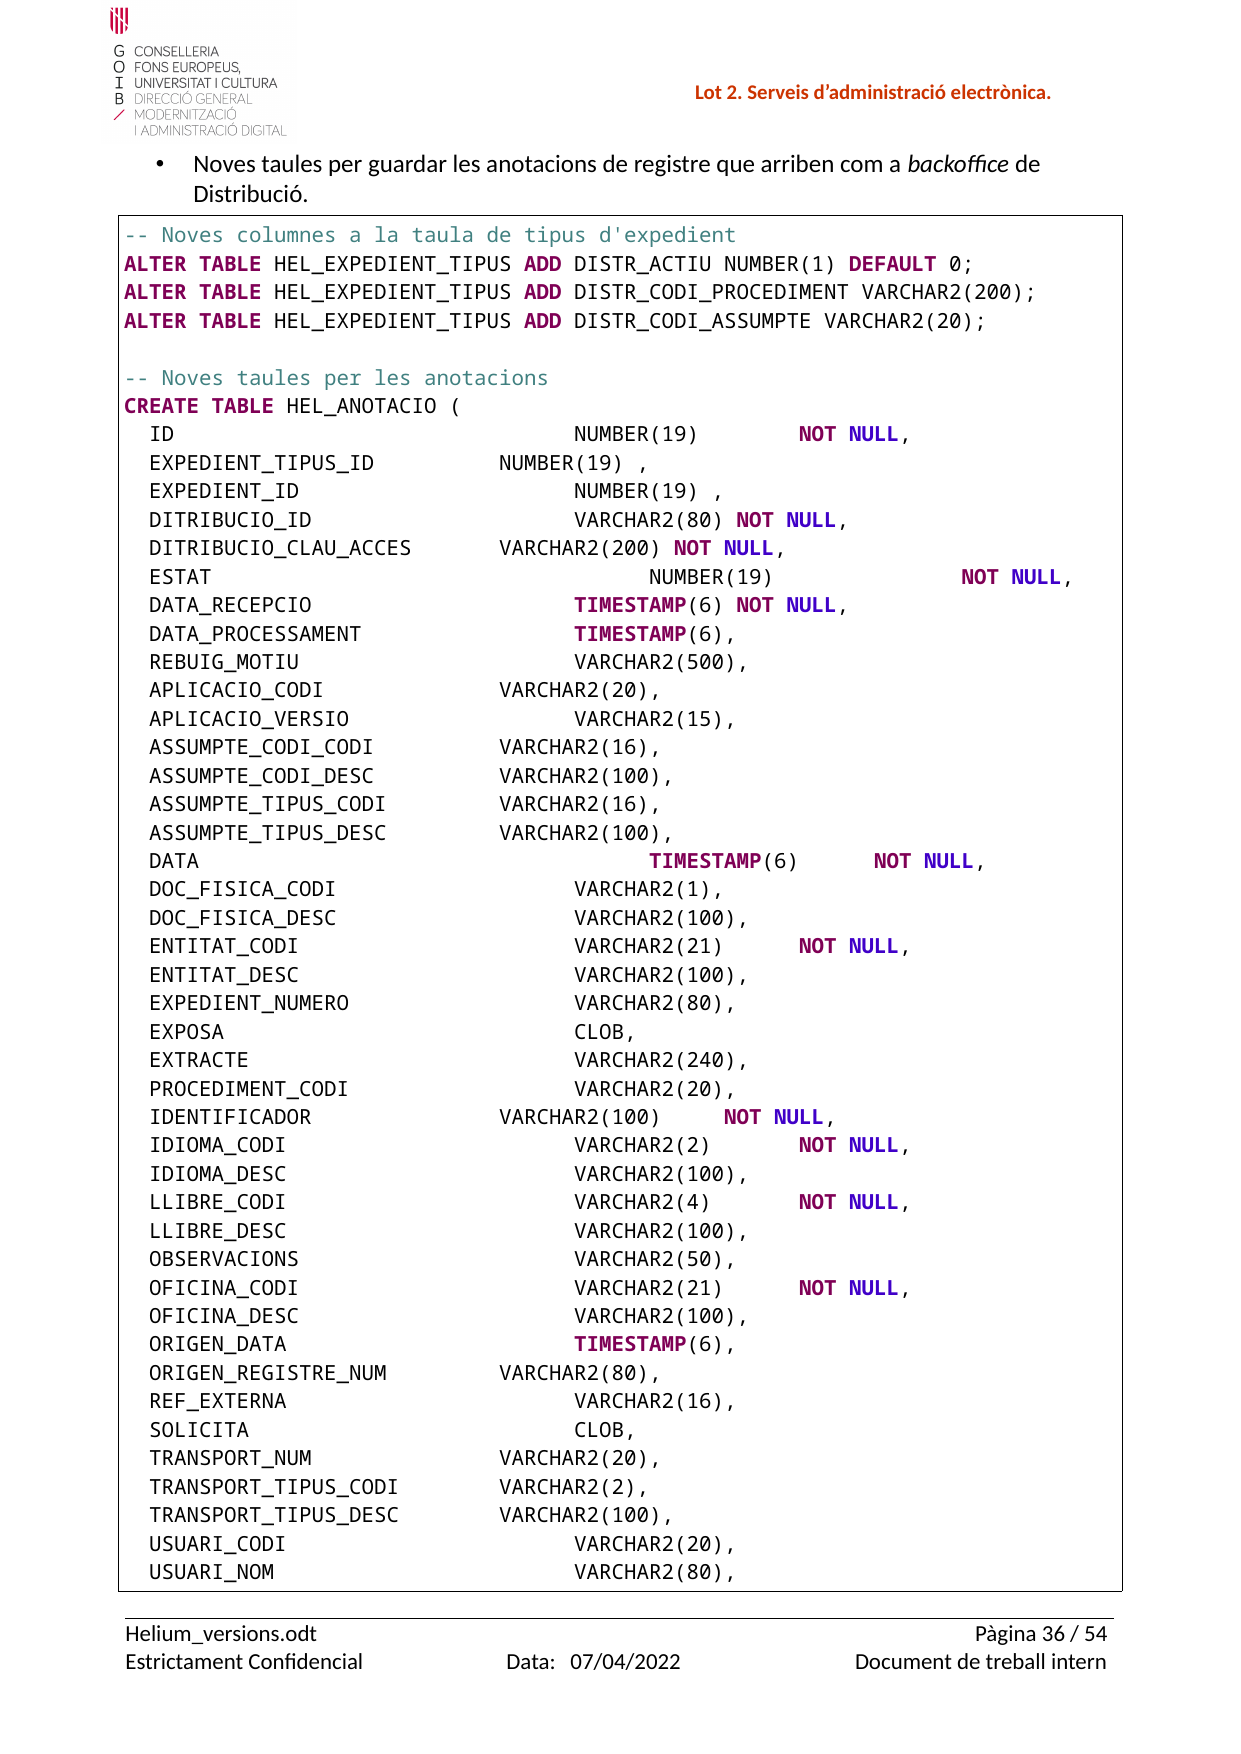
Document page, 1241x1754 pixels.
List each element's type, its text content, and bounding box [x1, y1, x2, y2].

table_header -- Noves columnes a la taula de tipus d'expedient ALTER TABLE HEL_EXPEDIENT_TIPUS ADD DISTR_ACTIU NUMBER(1) DEFAULT 0; ALTER TABLE HEL_EXPEDIENT_TIPUS ADD DISTR_CODI_PROCEDIMENT VARCHAR2(200); ALTER TABLE HEL_EXPEDIENT_TIPUS ADD DISTR_CODI_ASSUMPTE VARCHAR2(20); -- Noves taules per les anotacions CREATE TABLE HEL_ANOTACIO ( ID NUMBER(19) NOT NULL, EXPEDIENT_TIPUS_ID NUMBER(19) , EXPEDIENT_ID NUMBER(19) , DITRIBUCIO_ID VARCHAR2(80) NOT NULL, DITRIBUCIO_CLAU_ACCES VARCHAR2(200) NOT NULL, ESTAT NUMBER(19) NOT NULL, DATA_RECEPCIO TIMESTAMP(6) NOT NULL, DATA_PROCESSAMENT TIMESTAMP(6), REBUIG_MOTIU VARCHAR2(500), APLICACIO_CODI VARCHAR2(20), APLICACIO_VERSIO VARCHAR2(15), ASSUMPTE_CODI_CODI VARCHAR2(16), ASSUMPTE_CODI_DESC VARCHAR2(100), ASSUMPTE_TIPUS_CODI VARCHAR2(16), ASSUMPTE_TIPUS_DESC VARCHAR2(100), DATA TIMESTAMP(6) NOT NULL, DOC_FISICA_CODI VARCHAR2(1), DOC_FISICA_DESC VARCHAR2(100), ENTITAT_CODI VARCHAR2(21) NOT NULL, ENTITAT_DESC VARCHAR2(100), EXPEDIENT_NUMERO VARCHAR2(80), EXPOSA CLOB, EXTRACTE VARCHAR2(240), PROCEDIMENT_CODI VARCHAR2(20), IDENTIFICADOR VARCHAR2(100) NOT NULL, IDIOMA_CODI VARCHAR2(2) NOT NULL, IDIOMA_DESC VARCHAR2(100), LLIBRE_CODI VARCHAR2(4) NOT NULL, LLIBRE_DESC VARCHAR2(100), OBSERVACIONS VARCHAR2(50), OFICINA_CODI VARCHAR2(21) NOT NULL, OFICINA_DESC VARCHAR2(100), ORIGEN_DATA TIMESTAMP(6), ORIGEN_REGISTRE_NUM VARCHAR2(80), REF_EXTERNA VARCHAR2(16), SOLICITA CLOB, TRANSPORT_NUM VARCHAR2(20), TRANSPORT_TIPUS_CODI VARCHAR2(2), TRANSPORT_TIPUS_DESC VARCHAR2(100), USUARI_CODI VARCHAR2(20), USUARI_NOM VARCHAR2(80), [119, 216, 1122, 1591]
picture [100, 0, 297, 144]
list Noves taules per guardar les anotacions de registre que arriben com a backoffice de Distribució. [156, 148, 1122, 209]
